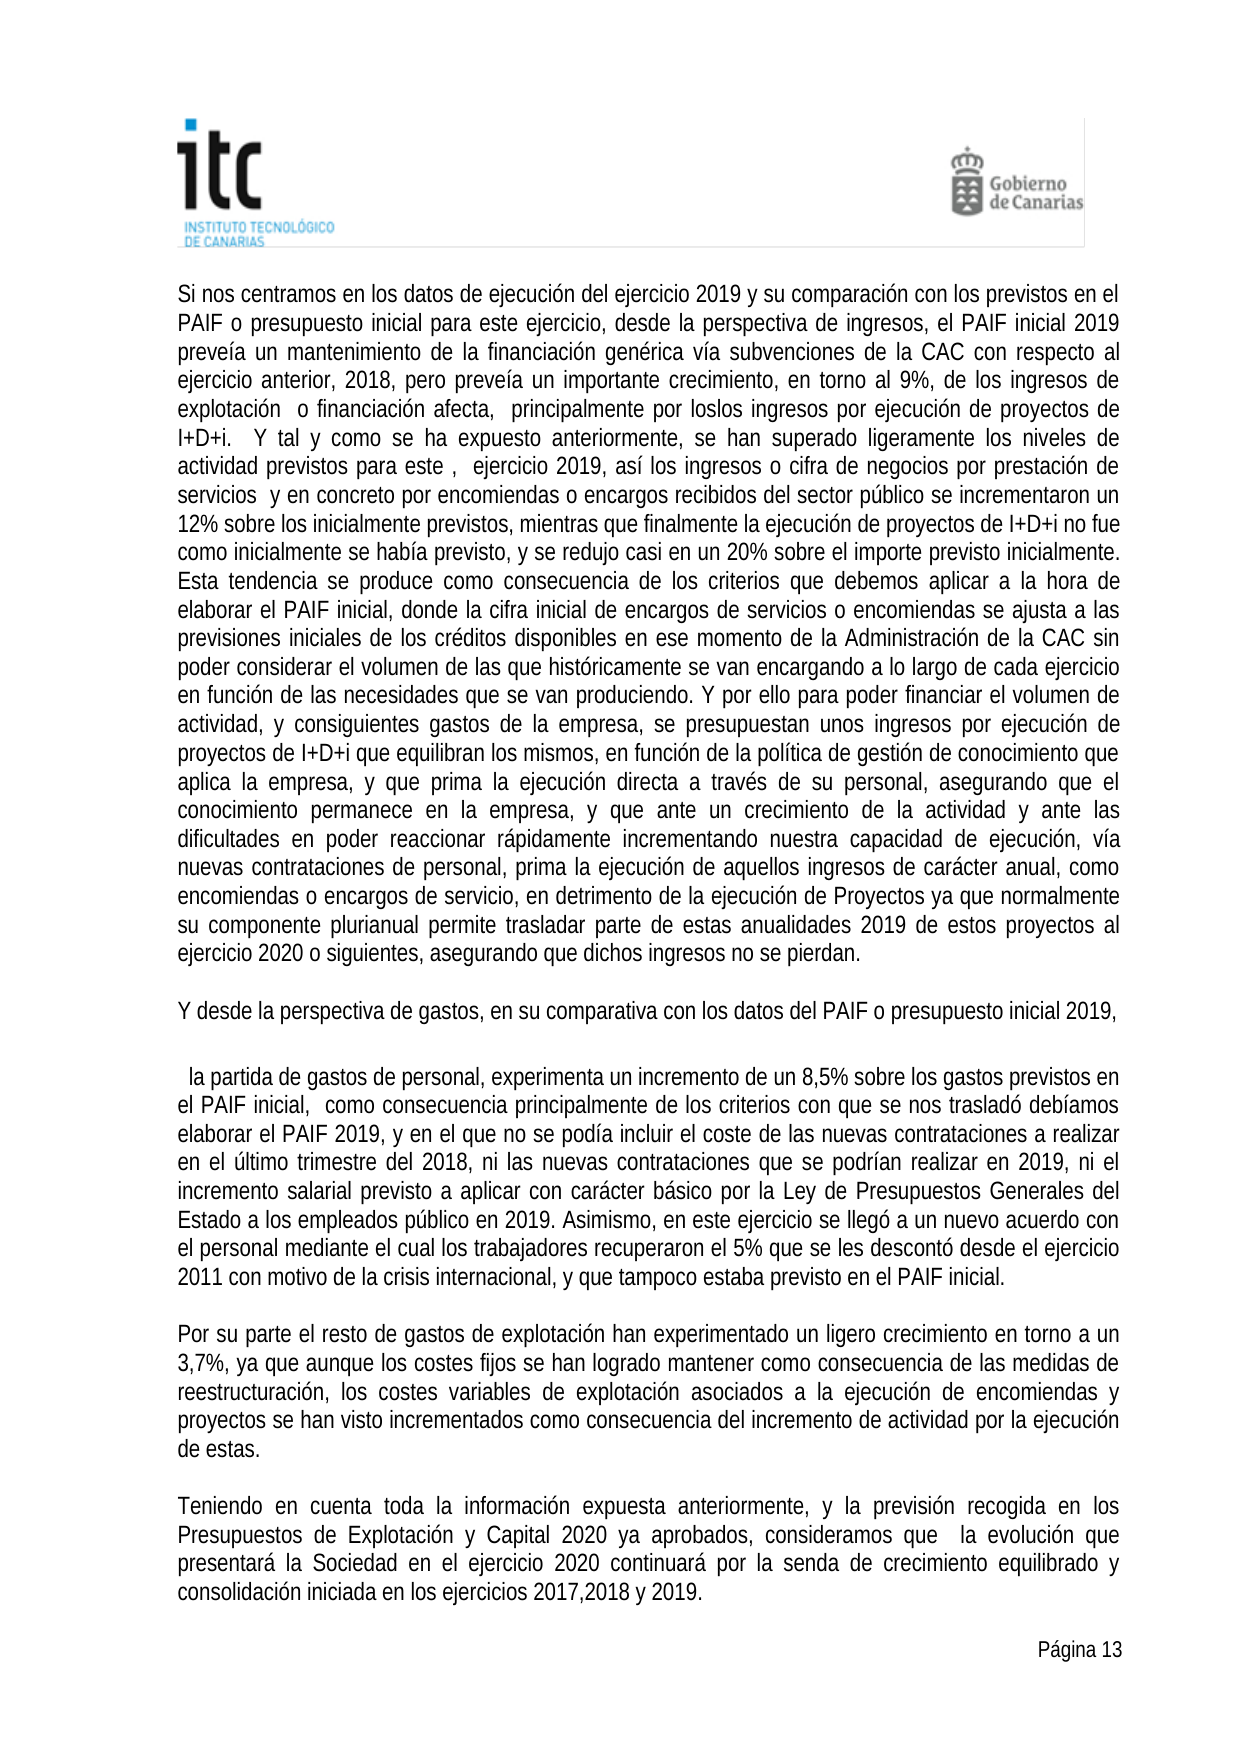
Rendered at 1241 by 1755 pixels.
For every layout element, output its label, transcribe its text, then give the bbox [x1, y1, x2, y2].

text Por su parte el resto de gastos de explotación han experimentado un ligero crecimiento en torno a un 3,7%, ya que aunque los costes fijos se han logrado mantener como consecuencia de las medidas de reestructuración, los costes variables de explotación asociados a la ejecución de encomiendas y proyectos se han visto incrementados como consecuencia del incremento de actividad por la ejecución de estas. [177, 1319, 1122, 1462]
text la partida de gastos de personal, experimenta un incremento de un 8,5% sobre los gastos previstos en el PAIF inicial, como consecuencia principalmente de los criterios con que se nos trasladó debíamos elaborar el PAIF 2019, y en el que no se podía incluir el coste de las nuevas contrataciones a realizar en el último trimestre del 2018, ni las nuevas contrataciones que se podrían realizar en 2019, ni el incremento salarial previsto a aplicar con carácter básico por la Ley de Presupuestos Generales del Estado a los empleados público en 2019. Asimismo, en este ejercicio se llegó a un nuevo acuerdo con el personal mediante el cual los trabajadores recuperaron el 5% que se les descontó desde el ejercicio 2011 con motivo de la crisis internacional, y que tampoco estaba previsto en el PAIF inicial. [177, 1061, 1122, 1291]
text Si nos centramos en los datos de ejecución del ejercicio 2019 y su comparación con los previstos en el PAIF o presupuesto inicial para este ejercicio, desde la perspectiva de ingresos, el PAIF inicial 2019 preveía un mantenimiento de la financiación genérica vía subvenciones de la CAC con respecto al ejercicio anterior, 2018, pero preveía un importante crecimiento, en torno al 9%, de los ingresos de explotación o financiación afecta, principalmente por loslos ingresos por ejecución de proyectos de I+D+i. Y tal y como se ha expuesto anteriormente, se han superado ligeramente los niveles de actividad previstos para este , ejercicio 2019, así los ingresos o cifra de negocios por prestación de servicios y en concreto por encomiendas o encargos recibidos del sector público se incrementaron un 12% sobre los inicialmente previstos, mientras que finalmente la ejecución de proyectos de I+D+i no fue como inicialmente se había previsto, y se redujo casi en un 20% sobre el importe previsto inicialmente. Esta tendencia se produce como consecuencia de los criterios que debemos aplicar a la hora de elaborar el PAIF inicial, donde la cifra inicial de encargos de servicios o encomiendas se ajusta a las previsiones iniciales de los créditos disponibles en ese momento de la Administración de la CAC sin poder considerar el volumen de las que históricamente se van encargando a lo largo de cada ejercicio en función de las necesidades que se van produciendo. Y por ello para poder financiar el volumen de actividad, y consiguientes gastos de la empresa, se presupuestan unos ingresos por ejecución de proyectos de I+D+i que equilibran los mismos, en función de la política de gestión de conocimiento que aplica la empresa, y que prima la ejecución directa a través de su personal, asegurando que el conocimiento permanece en la empresa, y que ante un crecimiento de la actividad y ante las dificultades en poder reaccionar rápidamente incrementando nuestra capacidad de ejecución, vía nuevas contrataciones de personal, prima la ejecución de aquellos ingresos de carácter anual, como encomiendas o encargos de servicio, en detrimento de la ejecución de Proyectos ya que normalmente su componente plurianual permite trasladar parte de estas anualidades 2019 de estos proyectos al ejercicio 2020 o siguientes, asegurando que dichos ingresos no se pierdan. [177, 279, 1122, 967]
text Teniendo en cuenta toda la información expuesta anteriormente, y la previsión recogida en los Presupuestos de Explotación y Capital 2020 ya aprobados, consideramos que la evolución que presentará la Sociedad en el ejercicio 2020 continuará por la senda de crecimiento equilibrado y consolidación iniciada en los ejercicios 2017,2018 y 2019. [177, 1491, 1122, 1606]
text Y desde la perspectiva de gastos, en su comparativa con los datos del PAIF o presupuesto inicial 2019, [177, 996, 1122, 1024]
